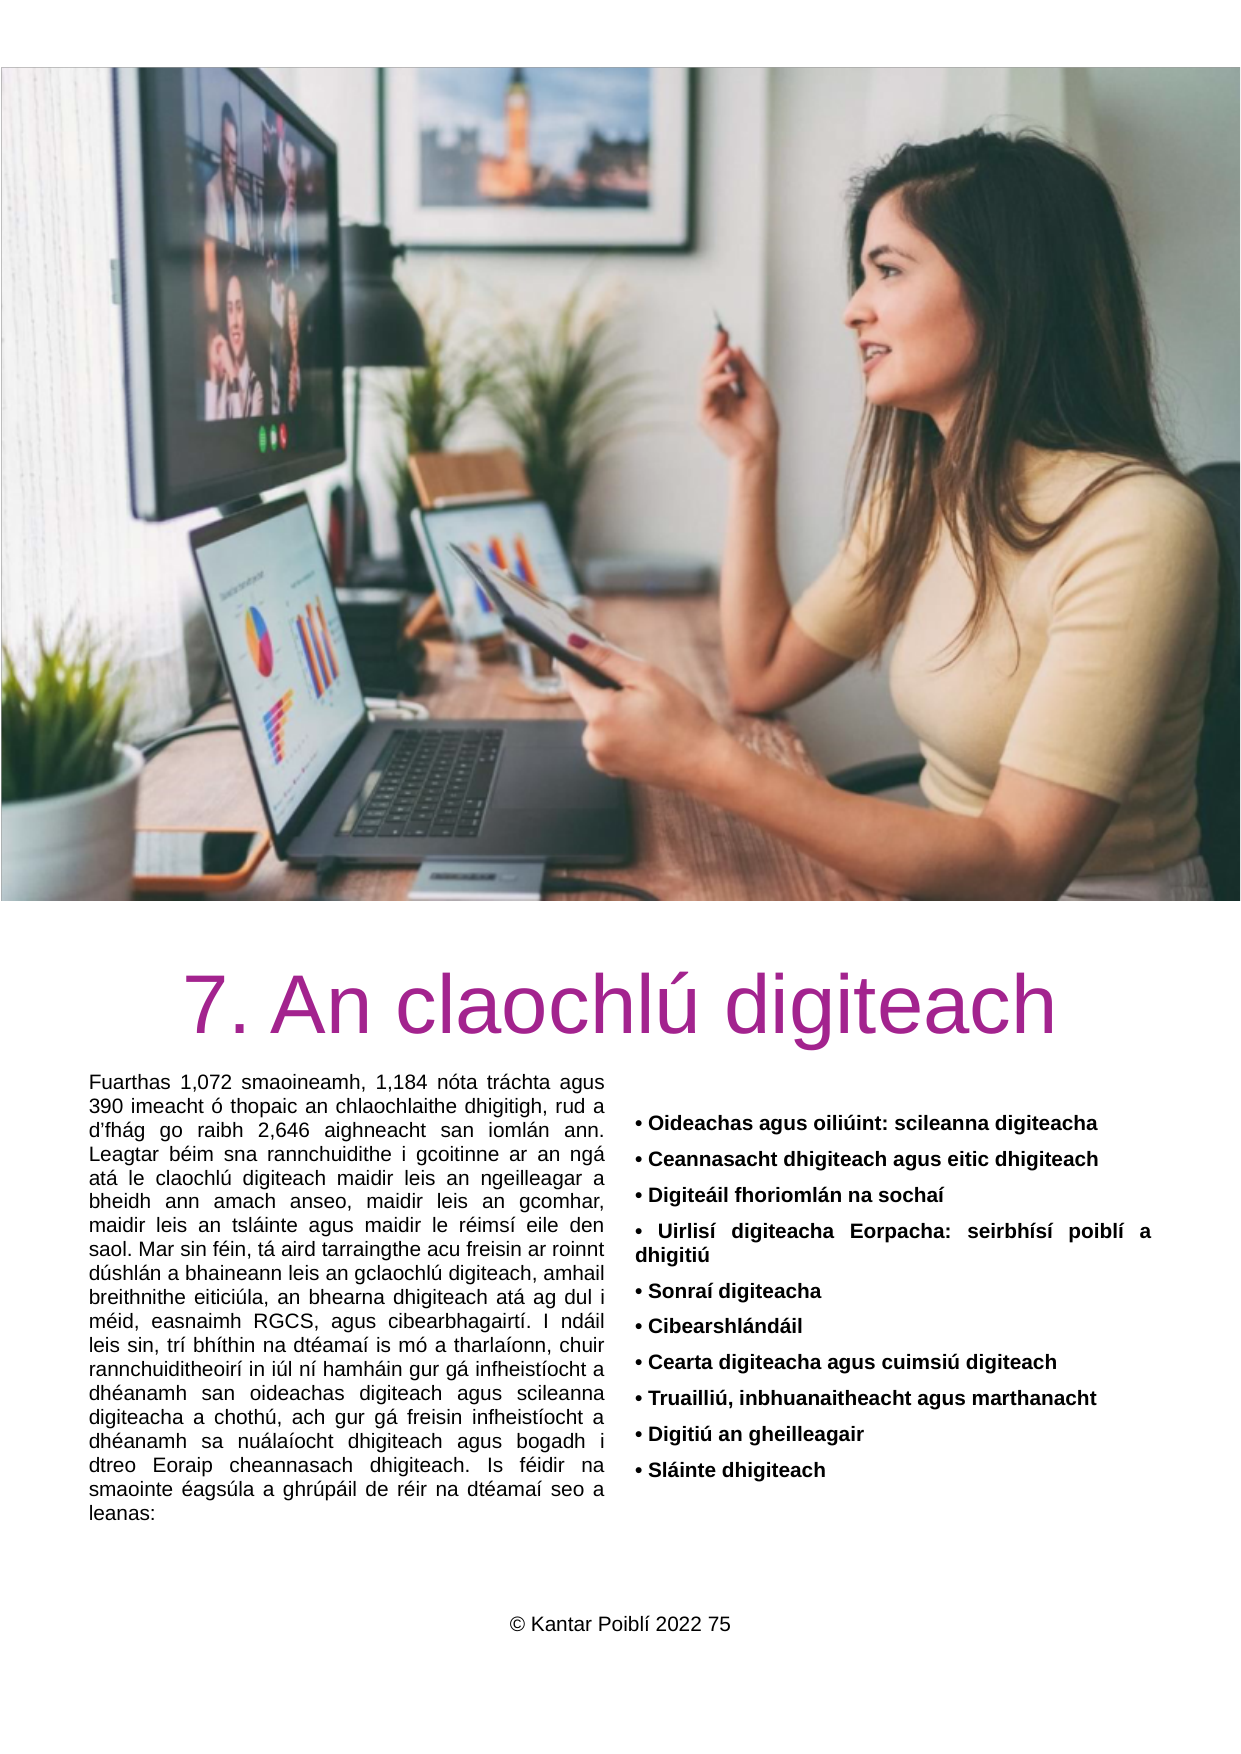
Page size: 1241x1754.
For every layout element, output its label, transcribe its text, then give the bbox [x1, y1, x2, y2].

text • Digiteáil fhoriomlán na sochaí [635, 1183, 1152, 1207]
text • Oideachas agus oiliúint: scileanna digiteacha [635, 1111, 1152, 1135]
text Fuarthas 1,072 smaoineamh, 1,184 nóta tráchta agus 390 imeacht ó thopaic an chlaochlaithe dhigitigh, rud a d’fhág go raibh 2,646 aighneacht san iomlán ann. Leagtar béim sna rannchuidithe i gcoitinne ar an ngá atá le claochlú digiteach maidir leis an ngeilleagar a bheidh ann amach anseo, maidir leis an gcomhar, maidir leis an tsláinte agus maidir le réimsí eile den saol. Mar sin féin, tá aird tarraingthe acu freisin ar roinnt dúshlán a bhaineann leis an gclaochlú digiteach, amhail breithnithe eiticiúla, an bhearna dhigiteach atá ag dul i méid, easnaimh RGCS, agus cibearbhagairtí. I ndáil leis sin, trí bhíthin na dtéamaí is mó a tharlaíonn, chuir rannchuiditheoirí in iúl ní hamháin gur gá infheistíocht a dhéanamh san oideachas digiteach agus scileanna digiteacha a chothú, ach gur gá freisin infheistíocht a dhéanamh sa nuálaíocht dhigiteach agus bogadh i dtreo Eoraip cheannasach dhigiteach. Is féidir na smaointe éagsúla a ghrúpáil de réir na dtéamaí seo a leanas: [88, 1069, 605, 1525]
subtitle 7. An claochlú digiteach [88, 955, 1152, 1051]
text • Cearta digiteacha agus cuimsiú digiteach [635, 1350, 1152, 1374]
text • Truailliú, inbhuanaitheacht agus marthanacht [635, 1386, 1152, 1410]
picture [0, 67, 1241, 901]
text • Sláinte dhigiteach [635, 1458, 1152, 1482]
text • Ceannasacht dhigiteach agus eitic dhigiteach [635, 1147, 1152, 1171]
text • Cibearshlándáil [635, 1314, 1152, 1338]
text • Uirlisí digiteacha Eorpacha: seirbhísí poiblí a dhigitiú [635, 1219, 1152, 1267]
text • Sonraí digiteacha [635, 1278, 1152, 1302]
text • Digitiú an gheilleagair [635, 1422, 1152, 1446]
